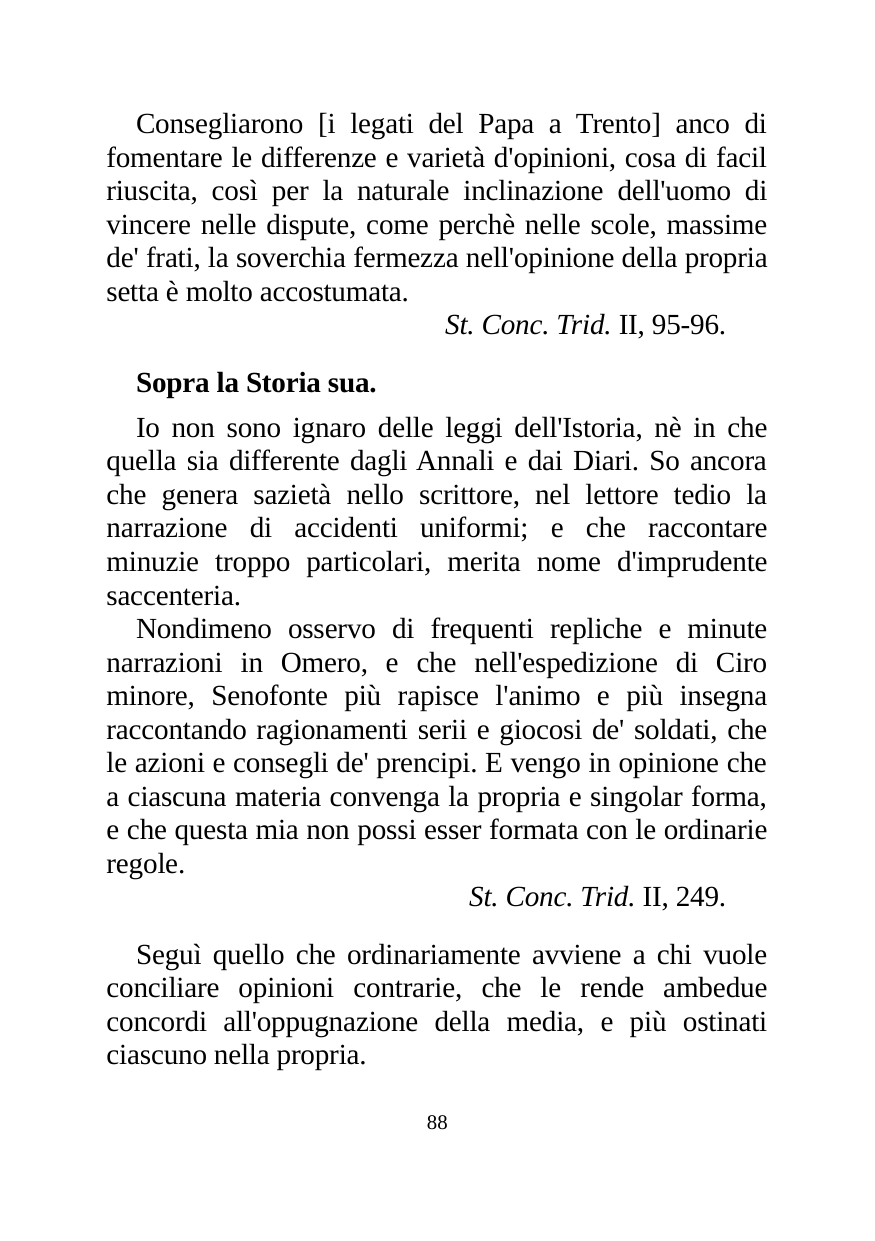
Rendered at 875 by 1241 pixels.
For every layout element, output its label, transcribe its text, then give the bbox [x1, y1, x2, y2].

text St. Conc. Trid. II, 95-96. [106, 307, 726, 341]
text Consegliarono [i legati del Papa a Trento] anco di fomentare le differenze e varietà d'opinioni, cosa di facil riuscita, così per la naturale inclinazione dell'uomo di vincere nelle dispute, come perchè nelle scole, massime de' frati, la soverchia fermezza nell'opinione della propria setta è molto accostumata. [106, 106, 768, 307]
text Seguì quello che ordinariamente avviene a chi vuole conciliare opinioni contrarie, che le rende ambedue concordi all'oppugnazione della media, e più ostinati ciascuno nella propria. [106, 937, 768, 1071]
text Sopra la Storia sua. [106, 365, 768, 398]
text Nondimeno osservo di frequenti repliche e minute narrazioni in Omero, e che nell'espedizione di Ciro minore, Senofonte più rapisce l'animo e più insegna raccontando ragionamenti serii e giocosi de' soldati, che le azioni e consegli de' prencipi. E vengo in opinione che a ciascuna materia convenga la propria e singolar forma, e che questa mia non possi esser formata con le ordinarie regole. [106, 611, 768, 879]
text St. Conc. Trid. II, 249. [106, 879, 726, 913]
text Io non sono ignaro delle leggi dell'Istoria, nè in che quella sia differente dagli Annali e dai Diari. So ancora che genera sazietà nello scrittore, nel lettore tedio la narrazione di accidenti uniformi; e che raccontare minuzie troppo particolari, merita nome d'imprudente saccenteria. [106, 410, 768, 611]
